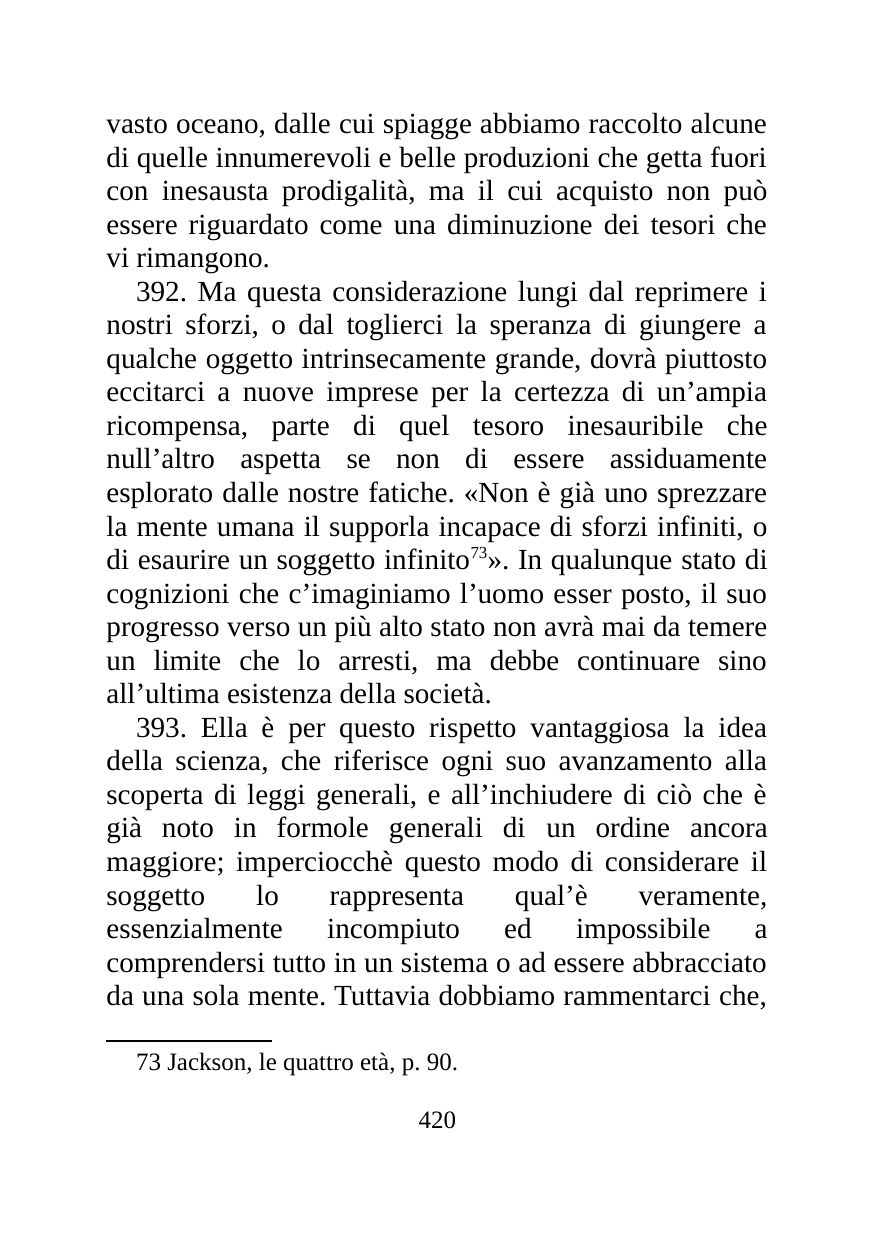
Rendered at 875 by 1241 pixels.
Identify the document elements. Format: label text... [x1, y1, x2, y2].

text 392. Ma questa considerazione lungi dal reprimere i nostri sforzi, o dal toglierci la speranza di giungere a qualche oggetto intrinsecamente grande, dovrà piuttosto eccitarci a nuove imprese per la certezza di un’ampia ricompensa, parte di quel tesoro inesauribile che null’altro aspetta se non di essere assiduamente esplorato dalle nostre fatiche. «Non è già uno sprezzare la mente umana il supporla incapace di sforzi infiniti, o di esaurire un soggetto infinito». In qualunque stato di cognizioni che c’imaginiamo l’uomo esser posto, il suo progresso verso un più alto stato non avrà mai da temere un limite che lo arresti, ma debbe continuare sino all’ultima esistenza della società. [106, 274, 768, 710]
text 393. Ella è per questo rispetto vantaggiosa la idea della scienza, che riferisce ogni suo avanzamento alla scoperta di leggi generali, e all’inchiudere di ciò che è già noto in formole generali di un ordine ancora maggiore; imperciocchè questo modo di considerare il soggetto lo rappresenta qual’è veramente, essenzialmente incompiuto ed impossibile a comprendersi tutto in un sistema o ad essere abbracciato da una sola mente. Tuttavia dobbiamo rammentarci che, [106, 710, 768, 1012]
text vasto oceano, dalle cui spiagge abbiamo raccolto alcune di quelle innumerevoli e belle produzioni che getta fuori con inesausta prodigalità, ma il cui acquisto non può essere riguardato come una diminuzione dei tesori che vi rimangono. [106, 106, 768, 274]
text Jackson, le quattro età, p. 90. [106, 1047, 768, 1076]
